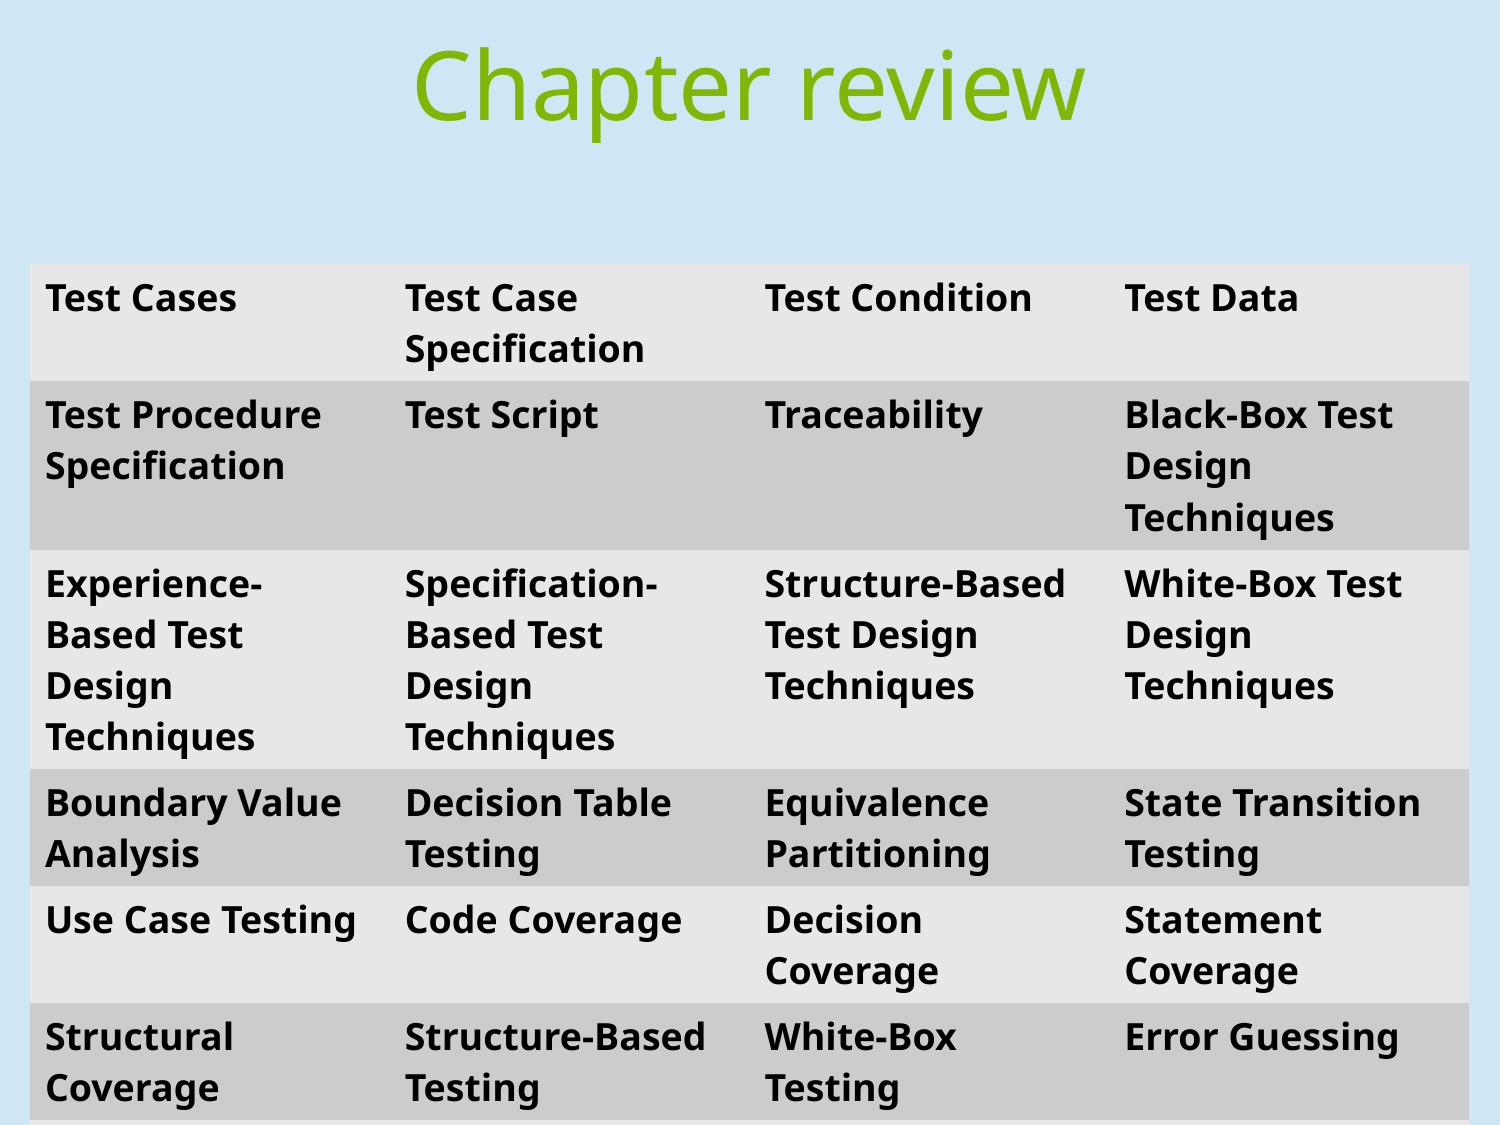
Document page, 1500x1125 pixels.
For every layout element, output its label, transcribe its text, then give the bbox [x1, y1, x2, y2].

table_cell Structure-Based Testing [390, 1003, 750, 1120]
table_cell Traceability [750, 381, 1109, 550]
table_cell Exploratory Testing [30, 1120, 390, 1125]
table_cell Error Guessing [1109, 1003, 1469, 1120]
table_cell White-Box Testing [750, 1003, 1109, 1120]
table_cell Code Coverage [390, 886, 750, 1003]
table_cell Test Procedure Specification [30, 381, 390, 550]
table_cell White-Box Test Design Techniques [1109, 550, 1469, 769]
table_cell Specification-Based Test Design Techniques [390, 550, 750, 769]
table_cell Use Case Testing [30, 886, 390, 1003]
table_cell Decision Coverage [750, 886, 1109, 1003]
table_cell Decision Table Testing [390, 769, 750, 886]
table_cell [1109, 1120, 1469, 1125]
table_header Test Data [1109, 264, 1469, 381]
table_cell Experience-Based Test Design Techniques [30, 550, 390, 769]
table_cell Test Script [390, 381, 750, 550]
table_cell [390, 1120, 750, 1125]
table_cell Structure-Based Test Design Techniques [750, 550, 1109, 769]
title Chapter review [90, 17, 1410, 237]
table_cell Equivalence Partitioning [750, 769, 1109, 886]
table_cell Boundary Value Analysis [30, 769, 390, 886]
table_header Test Condition [750, 264, 1109, 381]
table_header Test Cases [30, 264, 390, 381]
table_cell Statement Coverage [1109, 886, 1469, 1003]
table_cell [750, 1120, 1109, 1125]
table_cell Black-Box Test Design Techniques [1109, 381, 1469, 550]
table_header Test Case Specification [390, 264, 750, 381]
table_cell Structural Coverage [30, 1003, 390, 1120]
table_cell State Transition Testing [1109, 769, 1469, 886]
